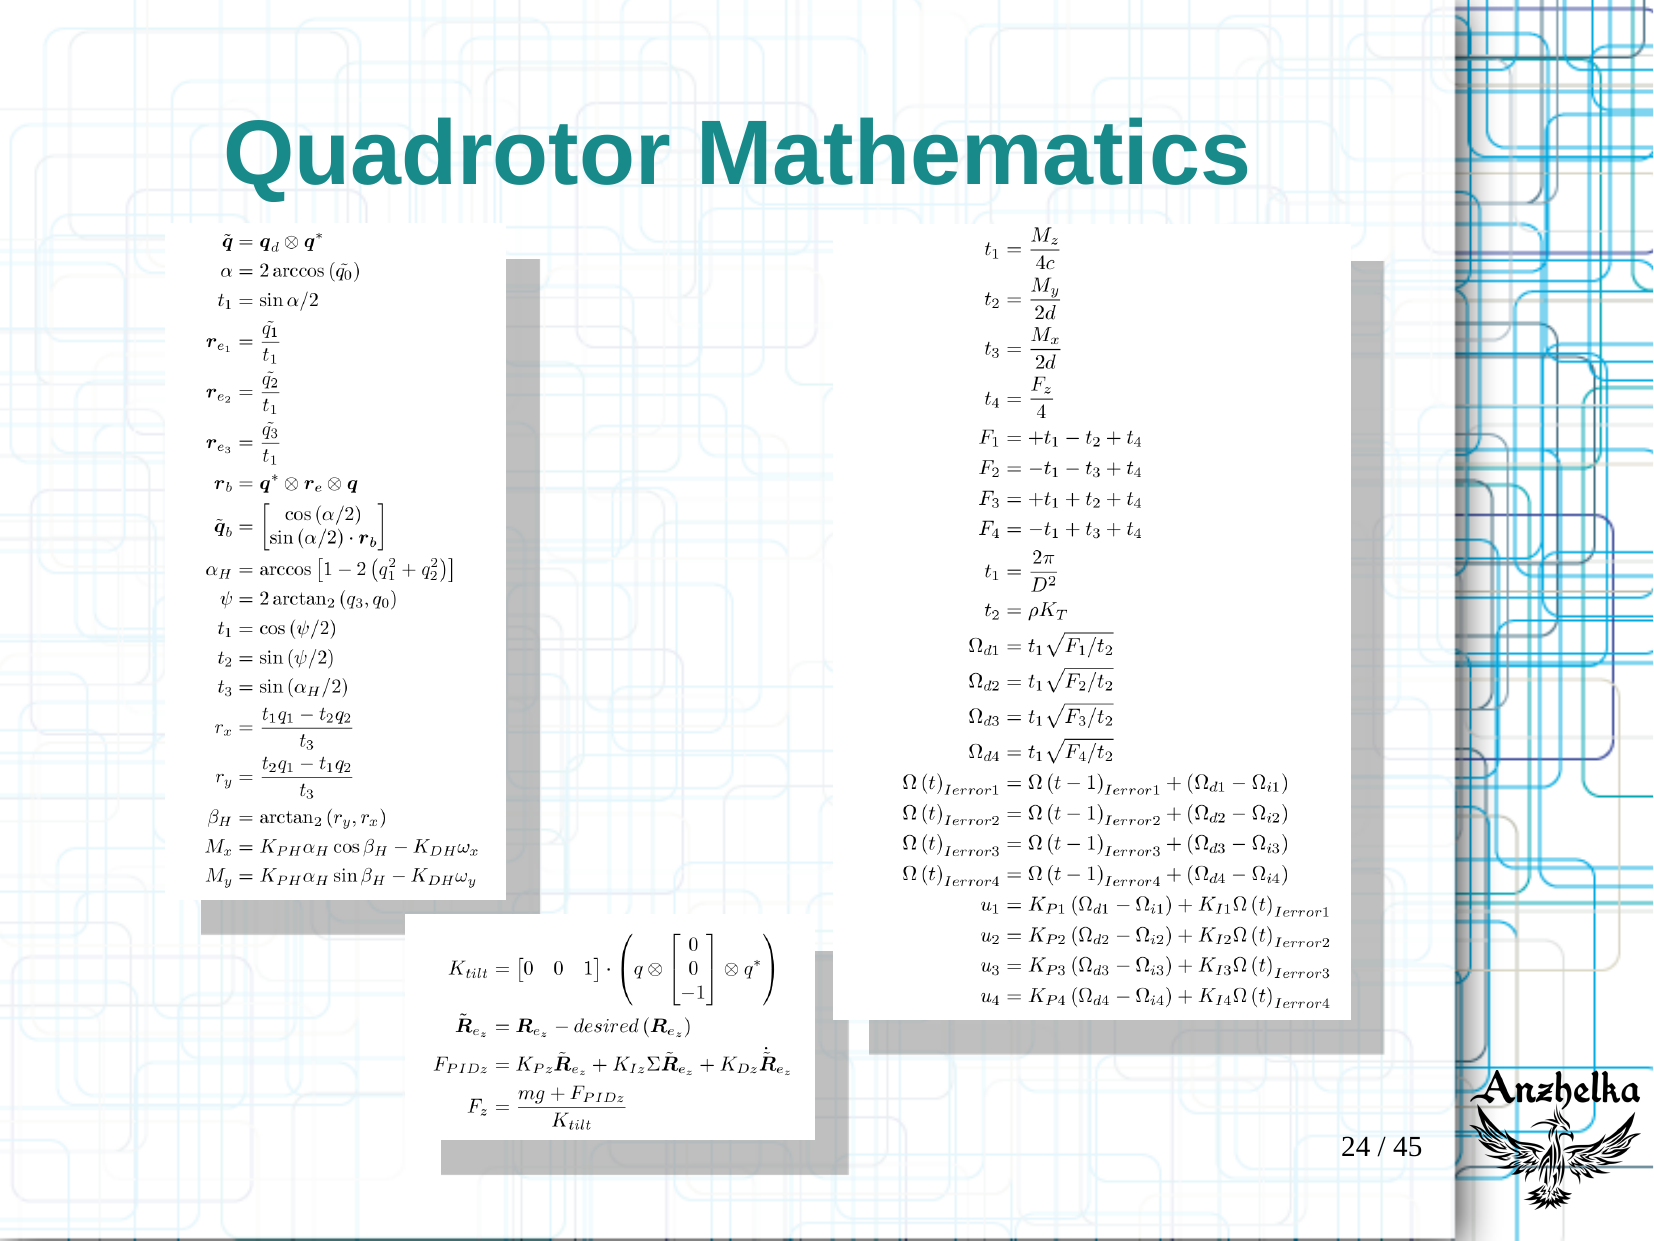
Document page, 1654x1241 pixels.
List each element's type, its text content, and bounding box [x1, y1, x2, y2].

title Quadrotor Mathematics [58, 49, 1417, 257]
picture [0, 0, 1654, 1241]
